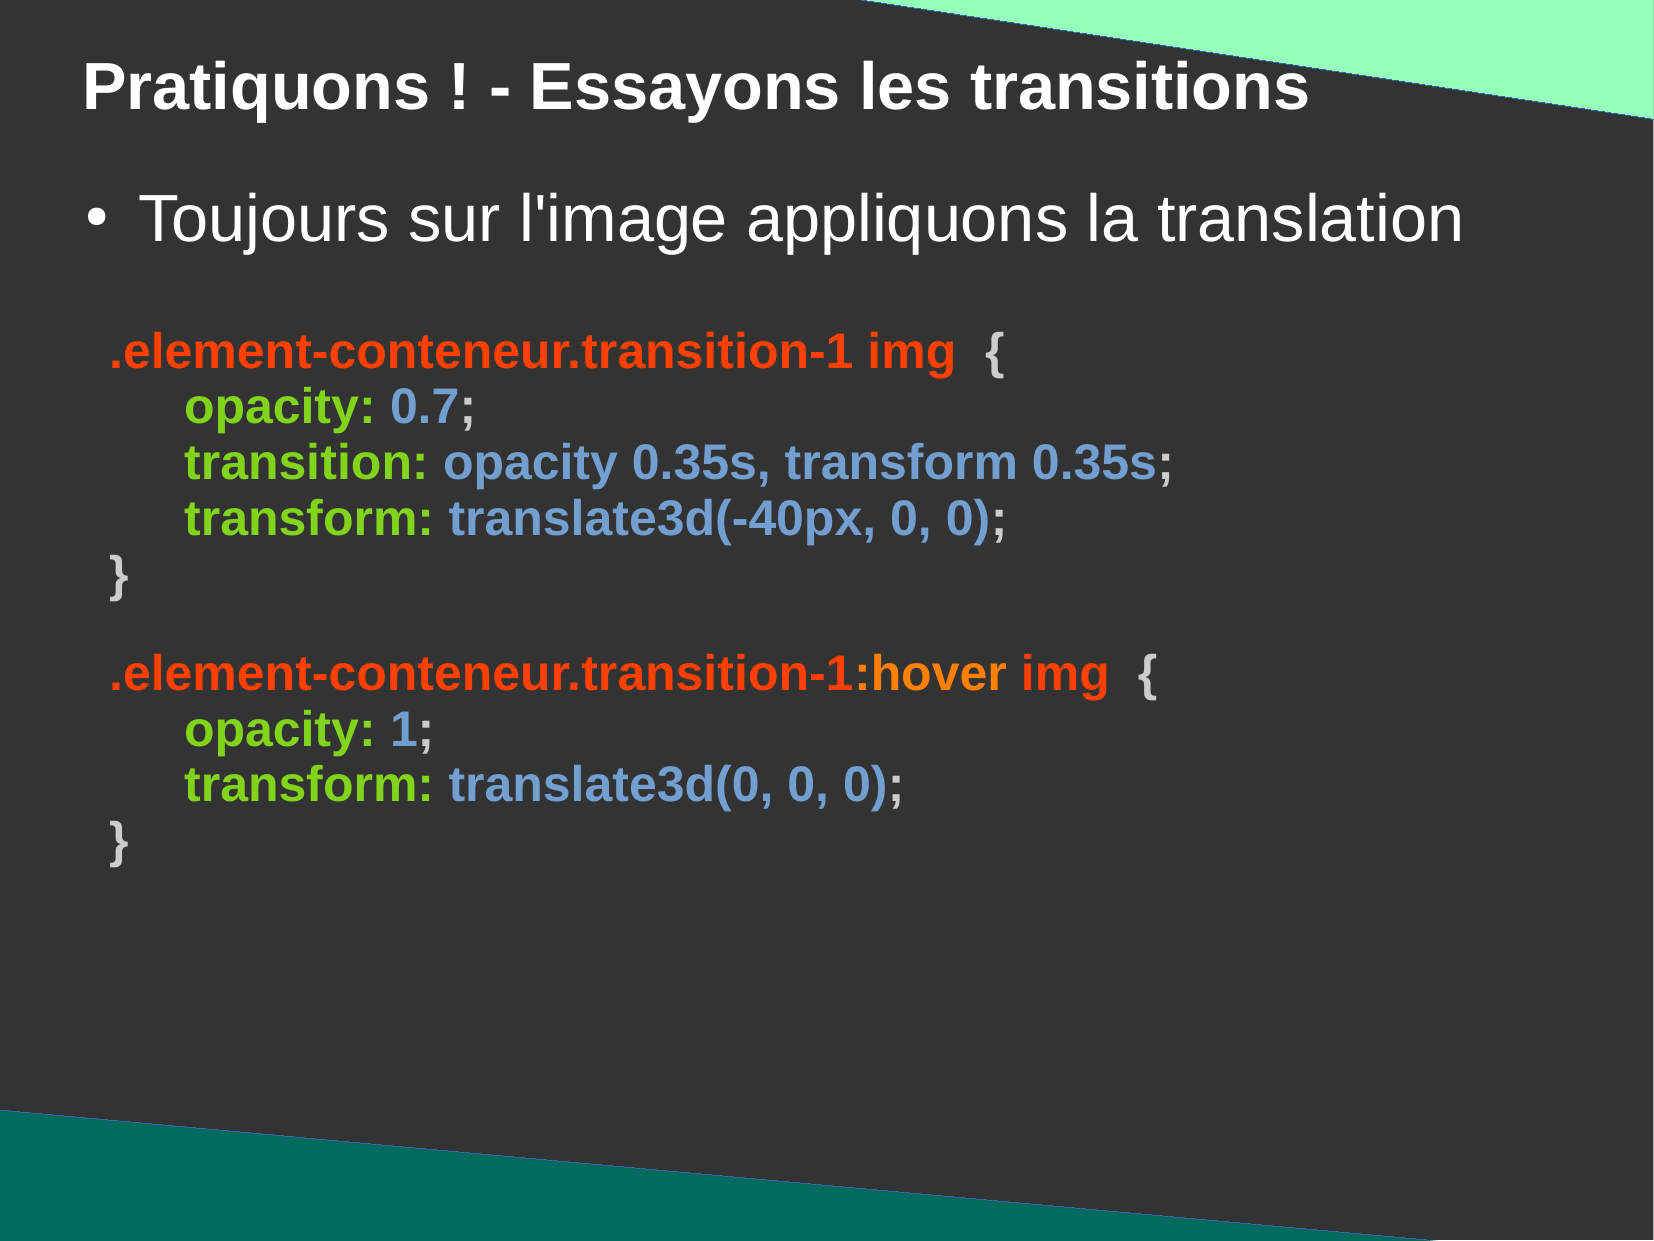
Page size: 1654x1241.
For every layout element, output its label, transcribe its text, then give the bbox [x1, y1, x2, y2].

title Pratiquons ! - Essayons les transitions [82, 49, 1630, 199]
text_box [861, 0, 1654, 120]
text_box .element-conteneur.transition-1:hover img { opacity: 1; transform: translate3d(0, 0, 0); } [94, 637, 1465, 876]
list Toujours sur l'image appliquons la translation [67, 180, 1607, 378]
text_box .element-conteneur.transition-1 img { opacity: 0.7; transition: opacity 0.35s, transform 0.35s; transform: translate3d(-40px, 0, 0); } [94, 315, 1489, 609]
